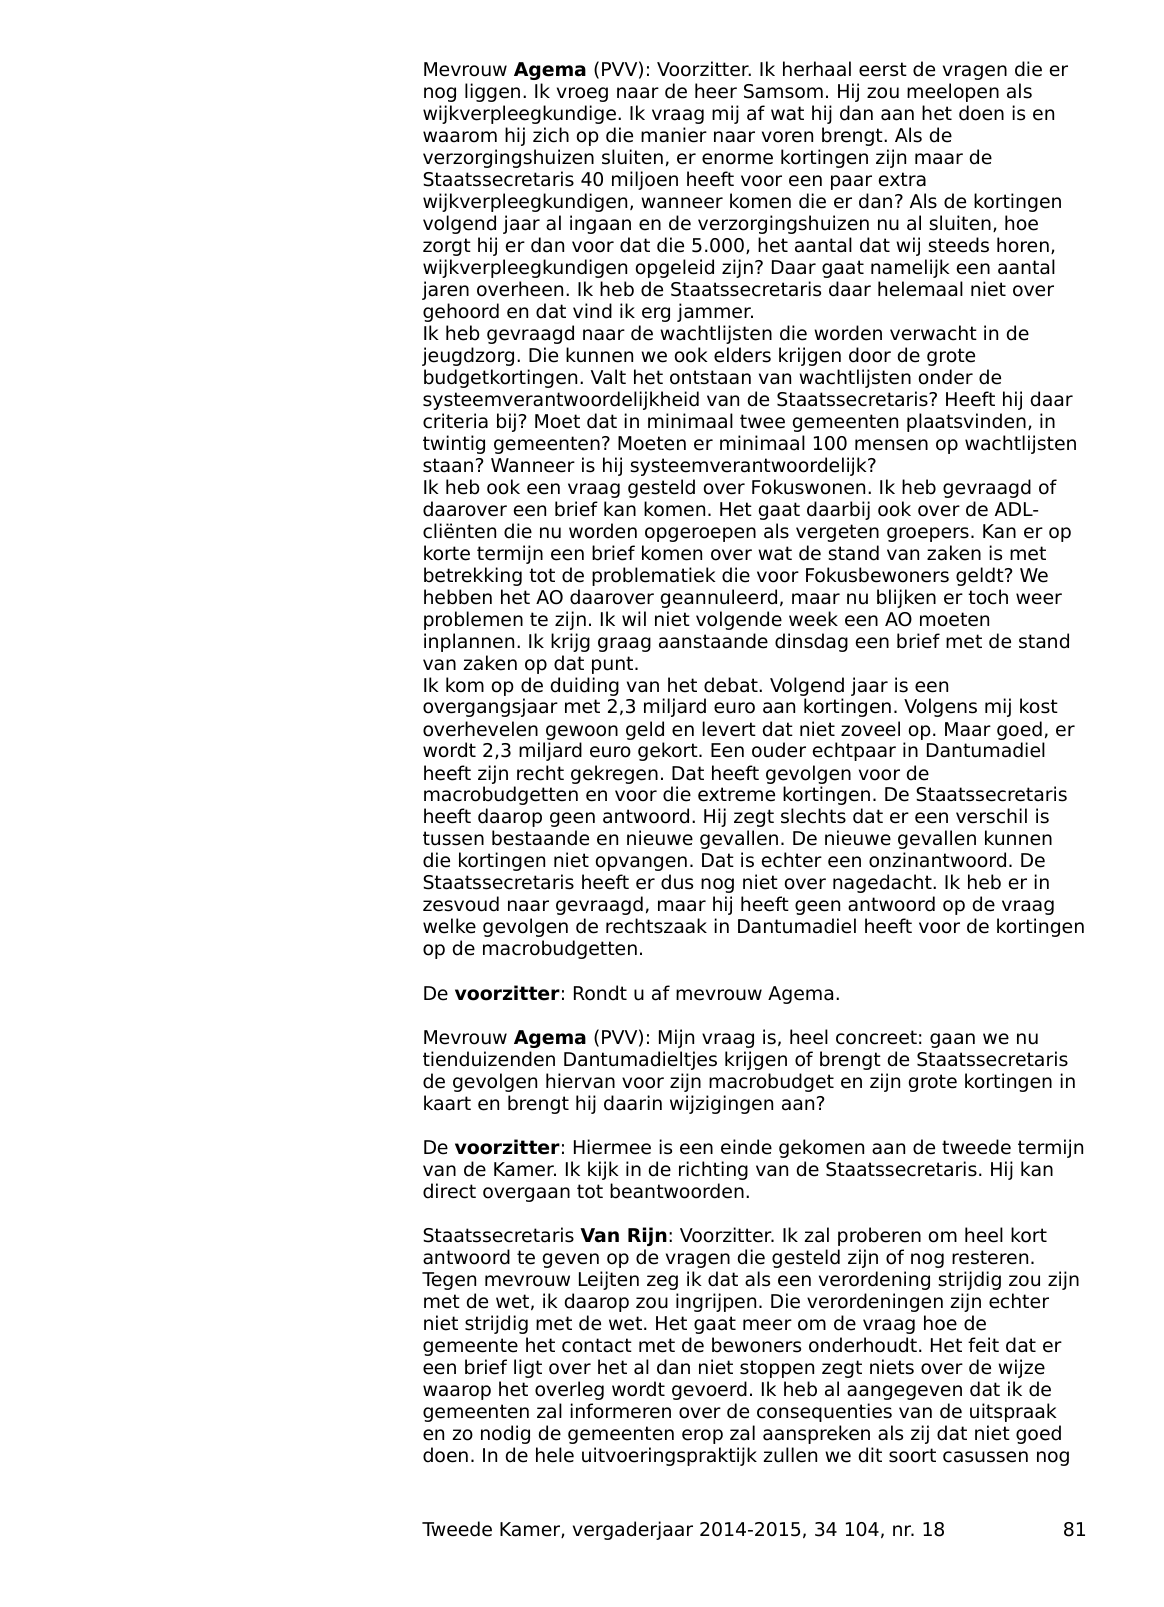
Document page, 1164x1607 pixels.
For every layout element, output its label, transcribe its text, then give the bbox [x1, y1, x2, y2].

text Ik kom op de duiding van het debat. Volgend jaar is een overgangsjaar met 2,3 miljard euro aan kortingen. Volgens mij kost overhevelen gewoon geld en levert dat niet zoveel op. Maar goed, er wordt 2,3 miljard euro gekort. Een ouder echtpaar in Dantumadiel heeft zijn recht gekregen. Dat heeft gevolgen voor de macrobudgetten en voor die extreme kortingen. De Staatssecretaris heeft daarop geen antwoord. Hij zegt slechts dat er een verschil is tussen bestaande en nieuwe gevallen. De nieuwe gevallen kunnen die kortingen niet opvangen. Dat is echter een onzinantwoord. De Staatssecretaris heeft er dus nog niet over nagedacht. Ik heb er in zesvoud naar gevraagd, maar hij heeft geen antwoord op de vraag welke gevolgen de rechtszaak in Dantumadiel heeft voor de kortingen op de macrobudgetten. [422, 674, 1087, 960]
text Mevrouw Agema (PVV): Voorzitter. Ik herhaal eerst de vragen die er nog liggen. Ik vroeg naar de heer Samsom. Hij zou meelopen als wijkverpleegkundige. Ik vraag mij af wat hij dan aan het doen is en waarom hij zich op die manier naar voren brengt. Als de verzorgingshuizen sluiten, er enorme kortingen zijn maar de Staatssecretaris 40 miljoen heeft voor een paar extra wijkverpleegkundigen, wanneer komen die er dan? Als de kortingen volgend jaar al ingaan en de verzorgingshuizen nu al sluiten, hoe zorgt hij er dan voor dat die 5.000, het aantal dat wij steeds horen, wijkverpleegkundigen opgeleid zijn? Daar gaat namelijk een aantal jaren overheen. Ik heb de Staatssecretaris daar helemaal niet over gehoord en dat vind ik erg jammer. [422, 59, 1087, 323]
text De voorzitter: Rondt u af mevrouw Agema. [422, 982, 1087, 1004]
text De voorzitter: Hiermee is een einde gekomen aan de tweede termijn van de Kamer. Ik kijk in de richting van de Staatssecretaris. Hij kan direct overgaan tot beantwoorden. [422, 1137, 1087, 1203]
text Mevrouw Agema (PVV): Mijn vraag is, heel concreet: gaan we nu tienduizenden Dantumadieltjes krijgen of brengt de Staatssecretaris de gevolgen hiervan voor zijn macrobudget en zijn grote kortingen in kaart en brengt hij daarin wijzigingen aan? [422, 1027, 1087, 1114]
text Ik heb gevraagd naar de wachtlijsten die worden verwacht in de jeugdzorg. Die kunnen we ook elders krijgen door de grote budgetkortingen. Valt het ontstaan van wachtlijsten onder de systeemverantwoordelijkheid van de Staatssecretaris? Heeft hij daar criteria bij? Moet dat in minimaal twee gemeenten plaatsvinden, in twintig gemeenten? Moeten er minimaal 100 mensen op wachtlijsten staan? Wanneer is hij systeemverantwoordelijk? [422, 323, 1087, 477]
text Ik heb ook een vraag gesteld over Fokuswonen. Ik heb gevraagd of daarover een brief kan komen. Het gaat daarbij ook over de ADL-cliënten die nu worden opgeroepen als vergeten groepers. Kan er op korte termijn een brief komen over wat de stand van zaken is met betrekking tot de problematiek die voor Fokusbewoners geldt? We hebben het AO daarover geannuleerd, maar nu blijken er toch weer problemen te zijn. Ik wil niet volgende week een AO moeten inplannen. Ik krijg graag aanstaande dinsdag een brief met de stand van zaken op dat punt. [422, 477, 1087, 674]
text Staatssecretaris Van Rijn: Voorzitter. Ik zal proberen om heel kort antwoord te geven op de vragen die gesteld zijn of nog resteren. Tegen mevrouw Leijten zeg ik dat als een verordening strijdig zou zijn met de wet, ik daarop zou ingrijpen. Die verordeningen zijn echter niet strijdig met de wet. Het gaat meer om de vraag hoe de gemeente het contact met de bewoners onderhoudt. Het feit dat er een brief ligt over het al dan niet stoppen zegt niets over de wijze waarop het overleg wordt gevoerd. Ik heb al aangegeven dat ik de gemeenten zal informeren over de consequenties van de uitspraak en zo nodig de gemeenten erop zal aanspreken als zij dat niet goed doen. In de hele uitvoeringspraktijk zullen we dit soort casussen nog [422, 1225, 1087, 1467]
